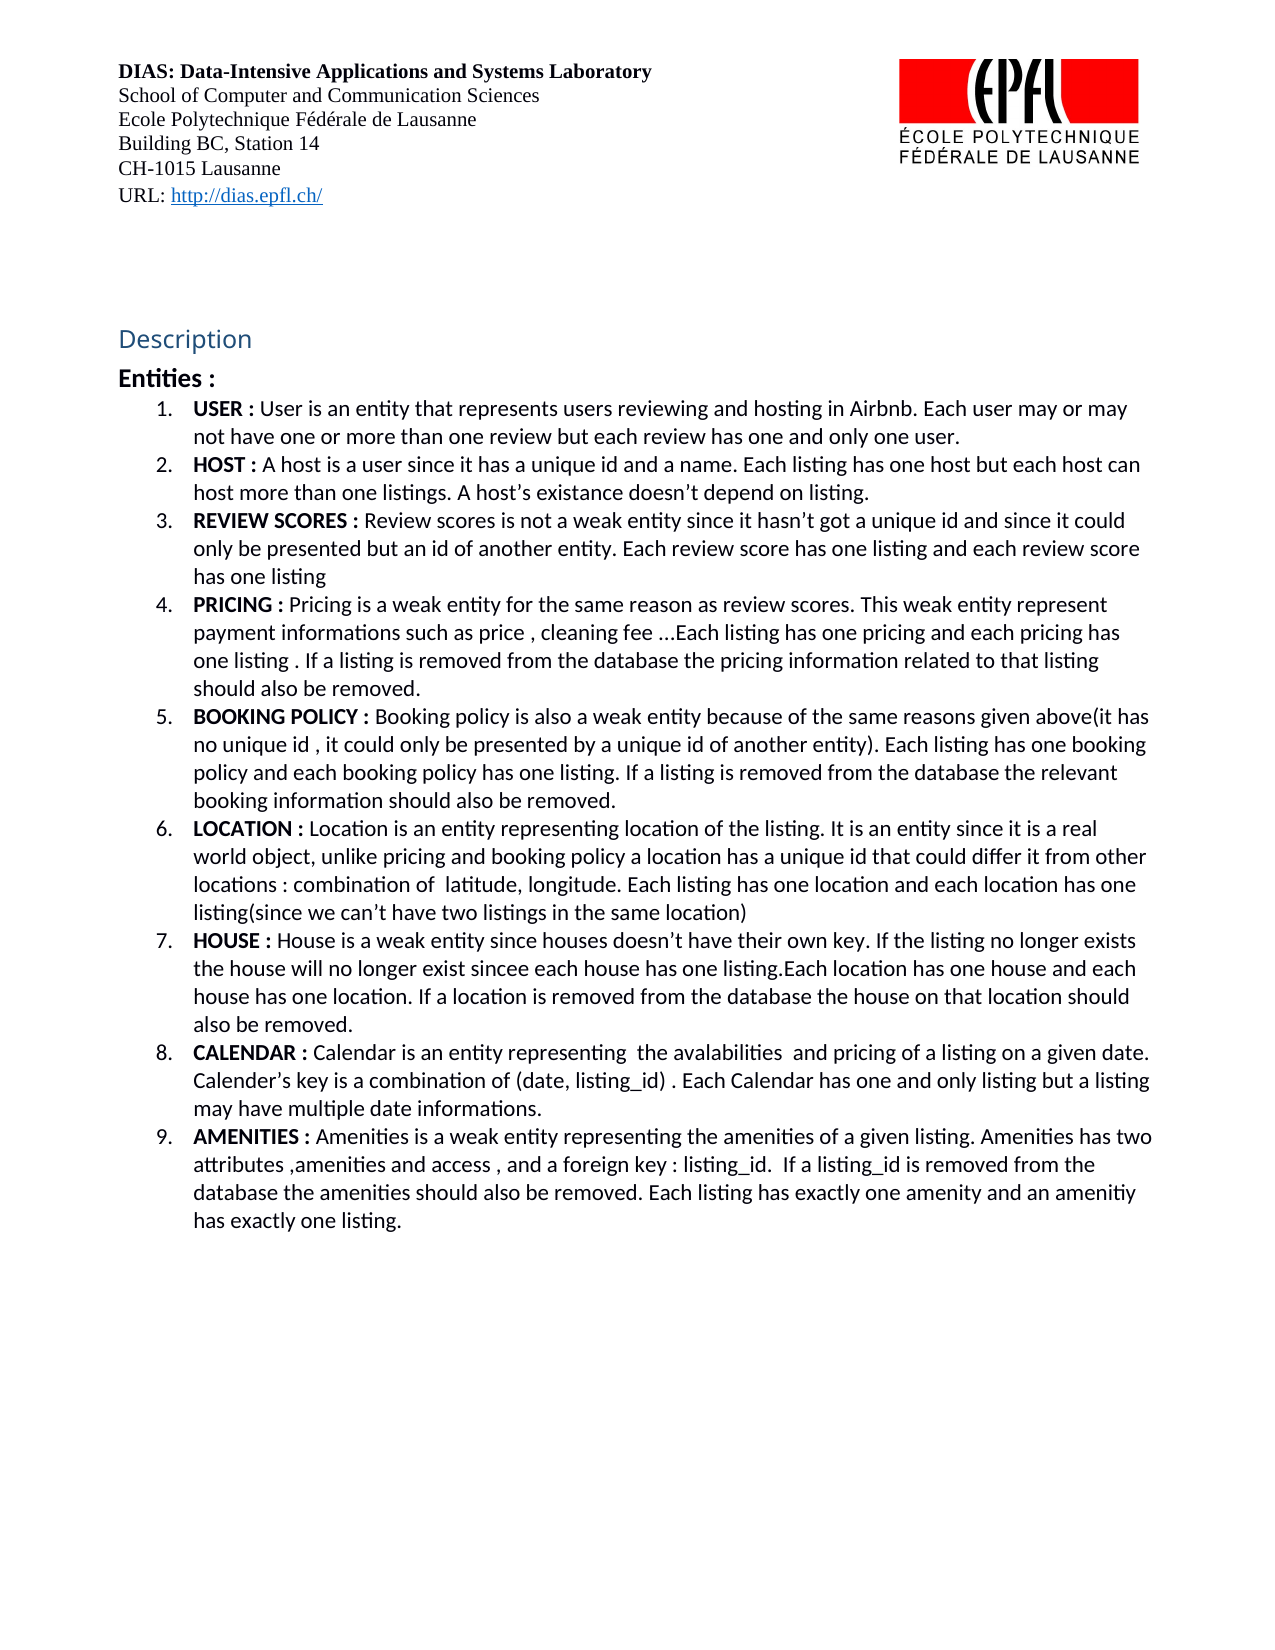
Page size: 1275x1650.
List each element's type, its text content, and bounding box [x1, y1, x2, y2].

list BOOKING POLICY : Booking policy is also a weak entity because of the same reasons given above(it has no unique id , it could only be presented by a unique id of another entity). Each listing has one booking policy and each booking policy has one listing. If a listing is removed from the database the relevant booking information should also be removed. [156, 702, 1157, 814]
text Entities : [118, 361, 1157, 394]
list LOCATION : Location is an entity representing location of the listing. It is an entity since it is a real world object, unlike pricing and booking policy a location has a unique id that could differ it from other locations : combination of latitude, longitude. Each listing has one location and each location has one listing(since we can’t have two listings in the same location) [156, 814, 1157, 926]
list REVIEW SCORES : Review scores is not a weak entity since it hasn’t got a unique id and since it could only be presented but an id of another entity. Each review score has one listing and each review score has one listing [156, 506, 1157, 590]
picture [899, 59, 1140, 167]
list PRICING : Pricing is a weak entity for the same reason as review scores. This weak entity represent payment informations such as price , cleaning fee ...Each listing has one pricing and each pricing has one listing . If a listing is removed from the database the pricing information related to that listing should also be removed. [156, 590, 1157, 702]
list USER : User is an entity that represents users reviewing and hosting in Airbnb. Each user may or may not have one or more than one review but each review has one and only one user. [156, 394, 1157, 450]
list HOST : A host is a user since it has a unique id and a name. Each listing has one host but each host can host more than one listings. A host’s existance doesn’t depend on listing. [156, 450, 1157, 506]
list CALENDAR : Calendar is an entity representing the avalabilities and pricing of a listing on a given date. Calender’s key is a combination of (date, listing_id) . Each Calendar has one and only listing but a listing may have multiple date informations. [156, 1038, 1157, 1122]
subtitle Description [118, 322, 1157, 356]
list AMENITIES : Amenities is a weak entity representing the amenities of a given listing. Amenities has two attributes ,amenities and access , and a foreign key : listing_id. If a listing_id is removed from the database the amenities should also be removed. Each listing has exactly one amenity and an amenitiy has exactly one listing. [156, 1122, 1157, 1234]
list HOUSE : House is a weak entity since houses doesn’t have their own key. If the listing no longer exists the house will no longer exist sincee each house has one listing.Each location has one house and each house has one location. If a location is removed from the database the house on that location should also be removed. [156, 926, 1157, 1038]
